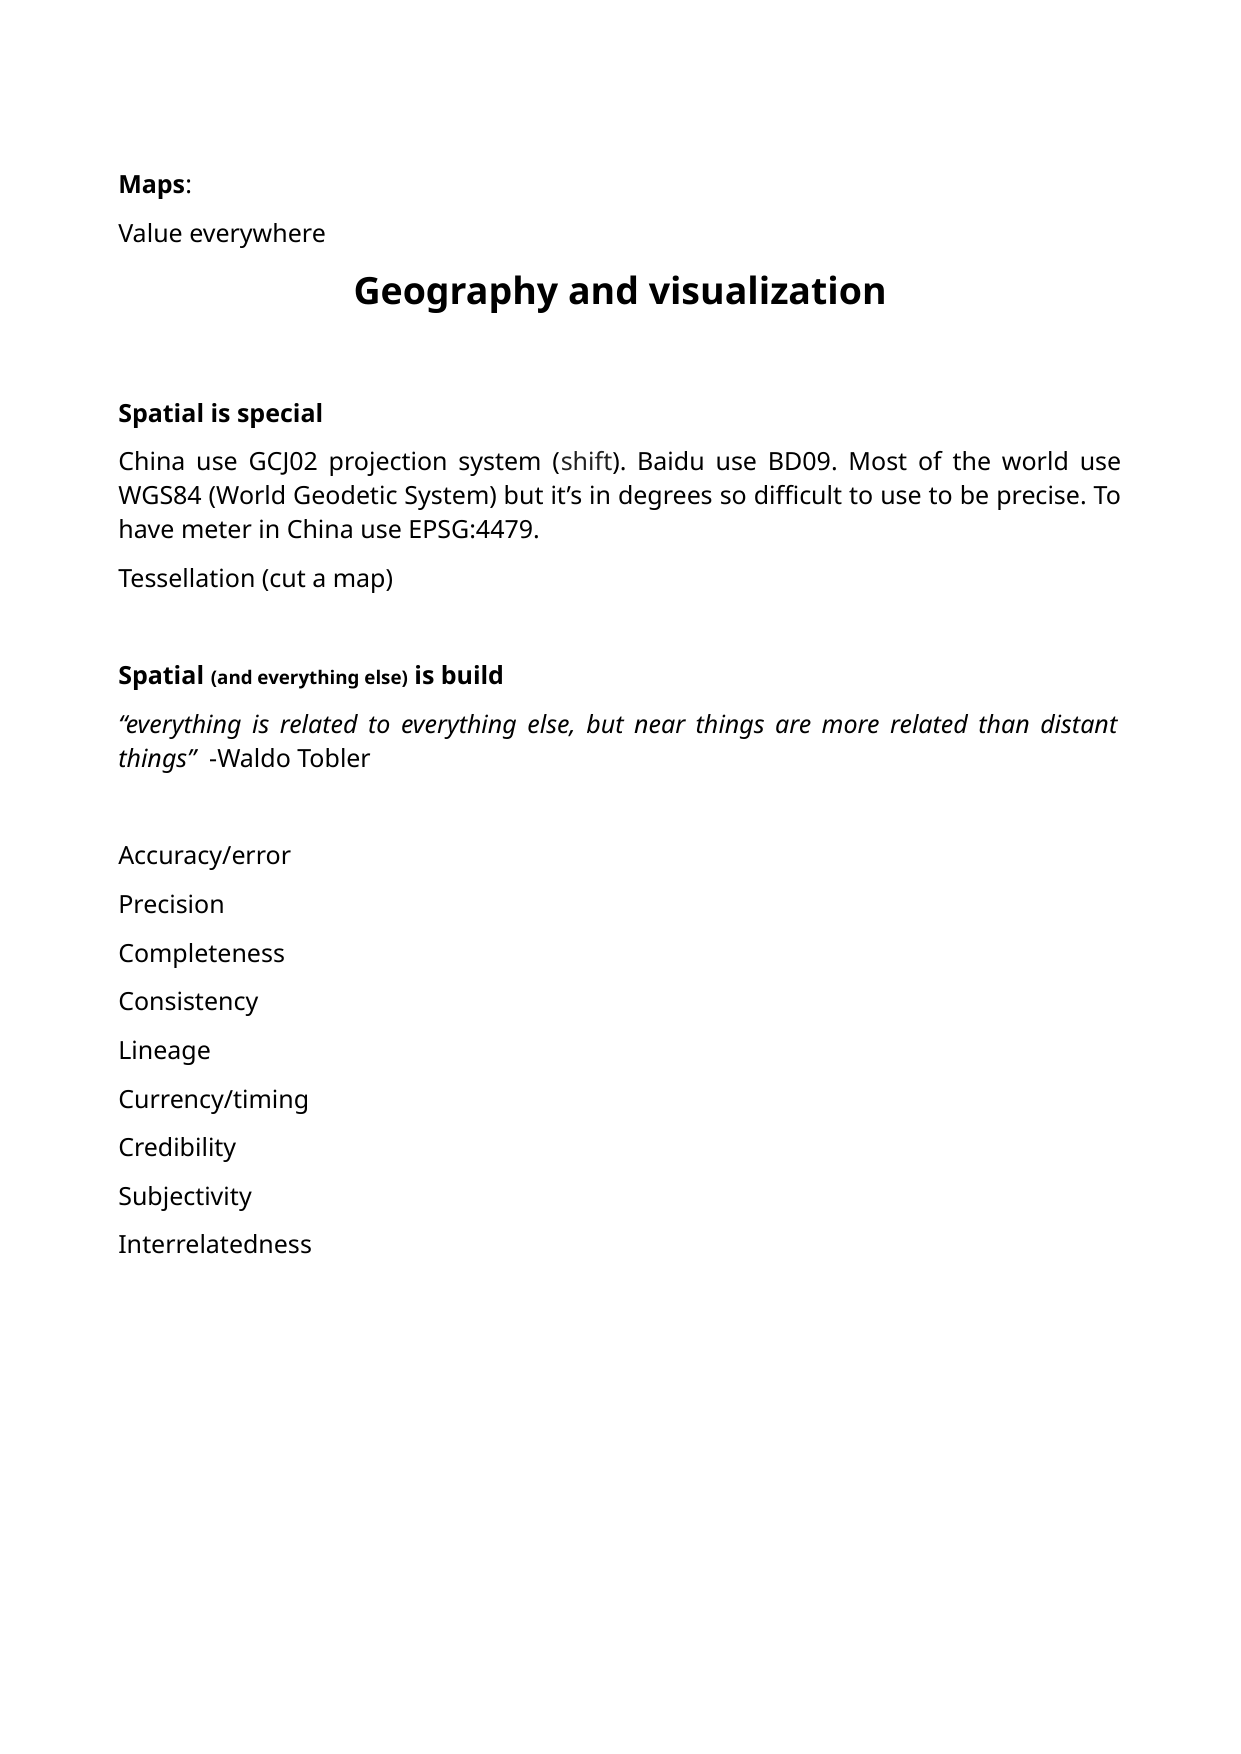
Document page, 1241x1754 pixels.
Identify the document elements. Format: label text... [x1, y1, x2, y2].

text Tessellation (cut a map) [118, 561, 1122, 595]
text Credibility [118, 1130, 1122, 1164]
text Interrelatedness [118, 1227, 1122, 1261]
text Maps: [118, 167, 1122, 201]
text Currency/timing [118, 1081, 1122, 1115]
text Precision [118, 887, 1122, 921]
text Completeness [118, 935, 1122, 969]
text Subjectivity [118, 1178, 1122, 1213]
text Value everywhere [118, 215, 1122, 249]
text Consistency [118, 984, 1122, 1018]
text Spatial is special [118, 395, 1122, 429]
text Geography and visualization [118, 264, 1122, 315]
text Accuracy/error [118, 838, 1122, 872]
text Lineage [118, 1033, 1122, 1067]
text China use GCJ02 projection system (shift). Baidu use BD09. Most of the world use WGS84 (World Geodetic System) but it’s in degrees so difficult to use to be precise. To have meter in China use EPSG:4479. [118, 444, 1122, 546]
text “everything is related to everything else, but near things are more related than distant things” -Waldo Tobler [118, 707, 1122, 775]
text Spatial (and everything else) is build [118, 658, 1122, 692]
